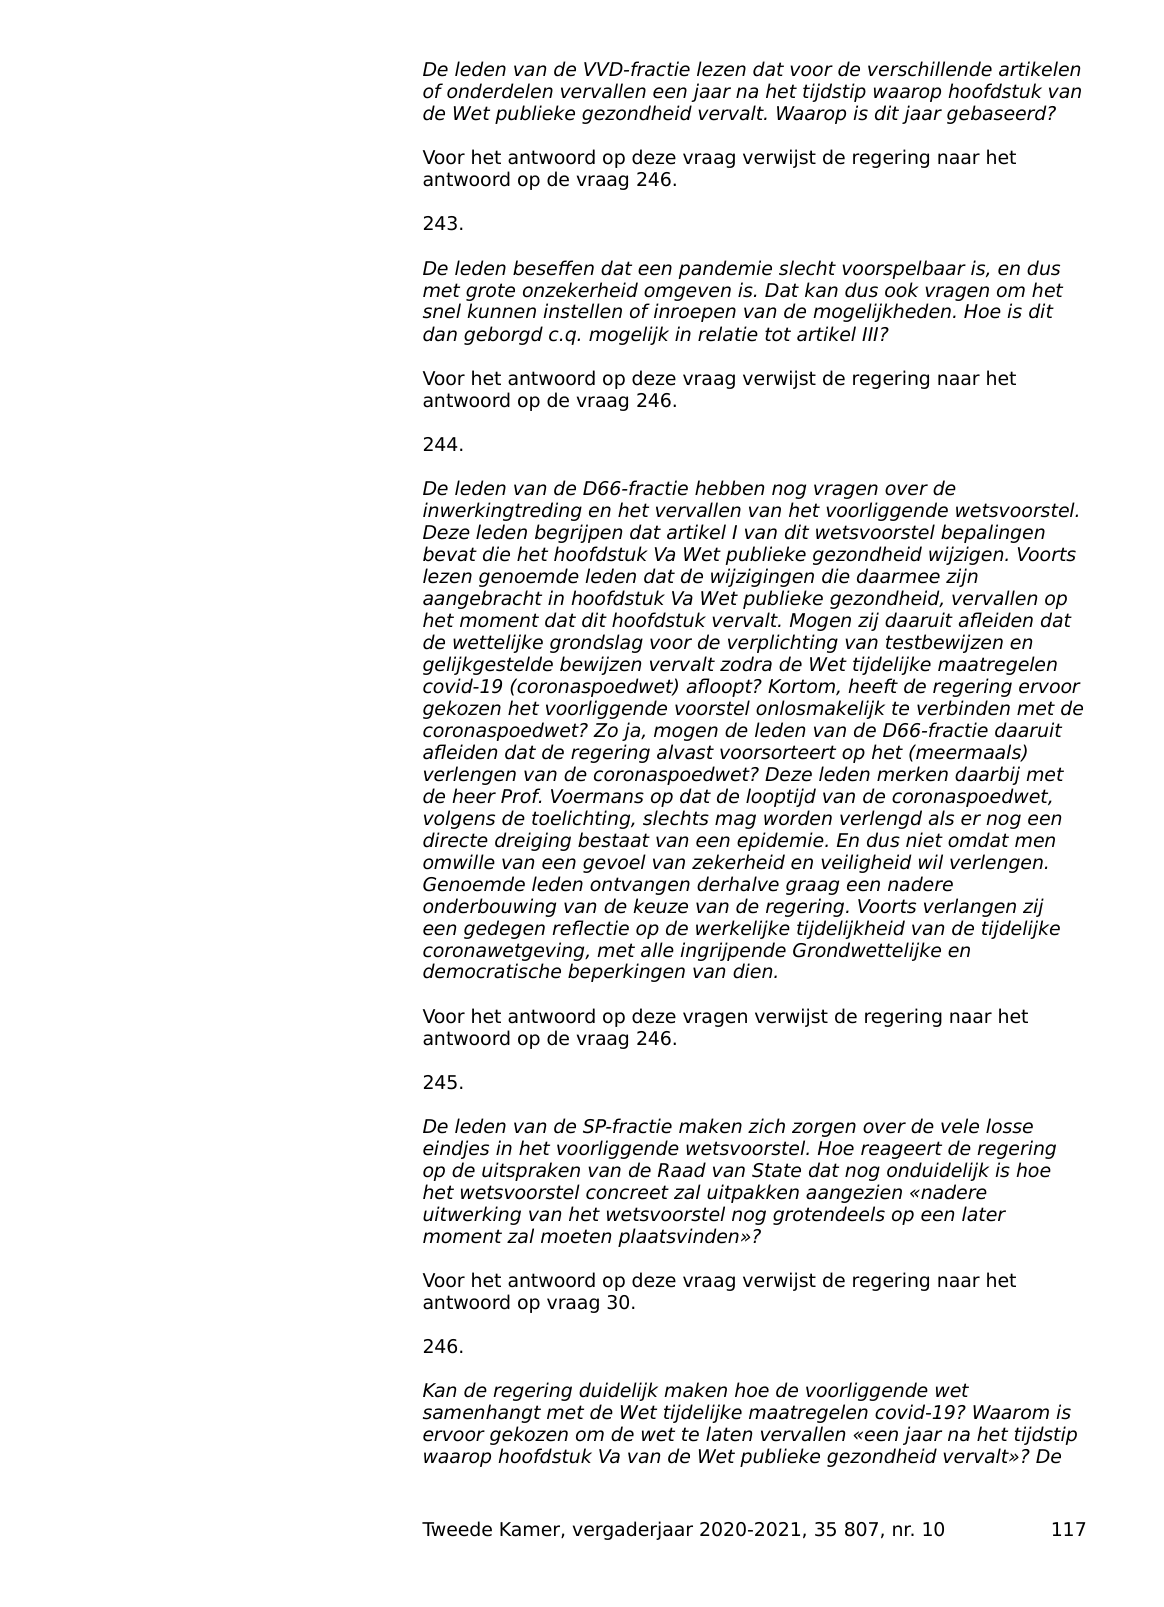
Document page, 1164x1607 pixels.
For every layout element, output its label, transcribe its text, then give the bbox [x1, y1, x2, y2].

text 243. [422, 213, 1087, 235]
text 244. [422, 434, 1087, 456]
text De leden van de VVD-fractie lezen dat voor de verschillende artikelen of onderdelen vervallen een jaar na het tijdstip waarop hoofdstuk van de Wet publieke gezondheid vervalt. Waarop is dit jaar gebaseerd? [422, 59, 1087, 125]
text Voor het antwoord op deze vraag verwijst de regering naar het antwoord op de vraag 246. [422, 147, 1087, 191]
text Kan de regering duidelijk maken hoe de voorliggende wet samenhangt met de Wet tijdelijke maatregelen covid-19? Waarom is ervoor gekozen om de wet te laten vervallen «een jaar na het tijdstip waarop hoofdstuk Va van de Wet publieke gezondheid vervalt»? De [422, 1380, 1087, 1468]
text 246. [422, 1336, 1087, 1358]
text De leden van de SP-fractie maken zich zorgen over de vele losse eindjes in het voorliggende wetsvoorstel. Hoe reageert de regering op de uitspraken van de Raad van State dat nog onduidelijk is hoe het wetsvoorstel concreet zal uitpakken aangezien «nadere uitwerking van het wetsvoorstel nog grotendeels op een later moment zal moeten plaatsvinden»? [422, 1116, 1087, 1248]
text Voor het antwoord op deze vragen verwijst de regering naar het antwoord op de vraag 246. [422, 1006, 1087, 1049]
text De leden beseffen dat een pandemie slecht voorspelbaar is, en dus met grote onzekerheid omgeven is. Dat kan dus ook vragen om het snel kunnen instellen of inroepen van de mogelijkheden. Hoe is dit dan geborgd c.q. mogelijk in relatie tot artikel III? [422, 257, 1087, 345]
text 245. [422, 1072, 1087, 1094]
text Voor het antwoord op deze vraag verwijst de regering naar het antwoord op de vraag 246. [422, 368, 1087, 412]
text Voor het antwoord op deze vraag verwijst de regering naar het antwoord op vraag 30. [422, 1270, 1087, 1314]
text De leden van de D66-fractie hebben nog vragen over de inwerkingtreding en het vervallen van het voorliggende wetsvoorstel. Deze leden begrijpen dat artikel I van dit wetsvoorstel bepalingen bevat die het hoofdstuk Va Wet publieke gezondheid wijzigen. Voorts lezen genoemde leden dat de wijzigingen die daarmee zijn aangebracht in hoofdstuk Va Wet publieke gezondheid, vervallen op het moment dat dit hoofdstuk vervalt. Mogen zij daaruit afleiden dat de wettelijke grondslag voor de verplichting van testbewijzen en gelijkgestelde bewijzen vervalt zodra de Wet tijdelijke maatregelen covid-19 (coronaspoedwet) afloopt? Kortom, heeft de regering ervoor gekozen het voorliggende voorstel onlosmakelijk te verbinden met de coronaspoedwet? Zo ja, mogen de leden van de D66-fractie daaruit afleiden dat de regering alvast voorsorteert op het (meermaals) verlengen van de coronaspoedwet? Deze leden merken daarbij met de heer Prof. Voermans op dat de looptijd van de coronaspoedwet, volgens de toelichting, slechts mag worden verlengd als er nog een directe dreiging bestaat van een epidemie. En dus niet omdat men omwille van een gevoel van zekerheid en veiligheid wil verlengen. Genoemde leden ontvangen derhalve graag een nadere onderbouwing van de keuze van de regering. Voorts verlangen zij een gedegen reflectie op de werkelijke tijdelijkheid van de tijdelijke coronawetgeving, met alle ingrijpende Grondwettelijke en democratische beperkingen van dien. [422, 478, 1087, 983]
